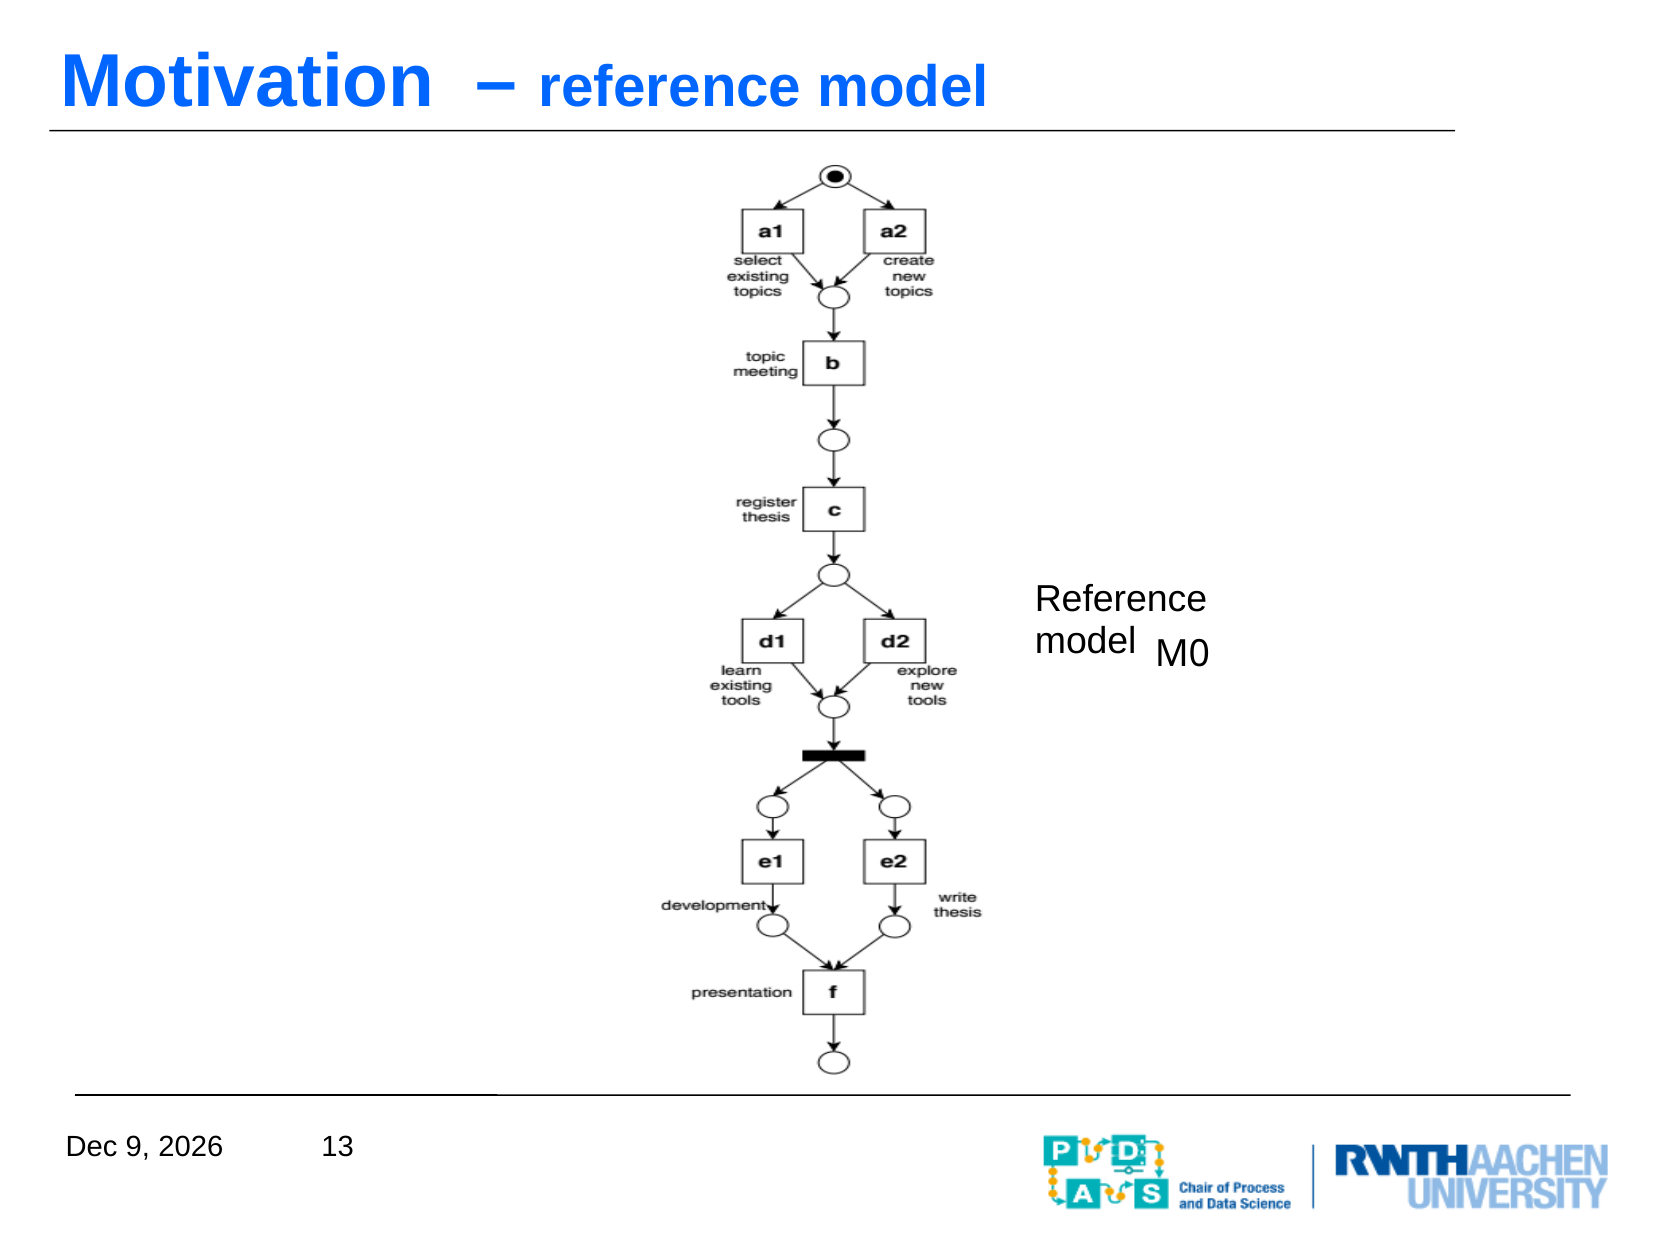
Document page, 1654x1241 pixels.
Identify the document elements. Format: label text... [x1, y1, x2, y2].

text_box Reference model [1020, 570, 1231, 669]
text_box M0 [1140, 619, 1261, 680]
picture [1005, 1090, 1647, 1241]
picture [661, 164, 992, 1076]
title Motivation – reference model [60, 30, 1549, 131]
